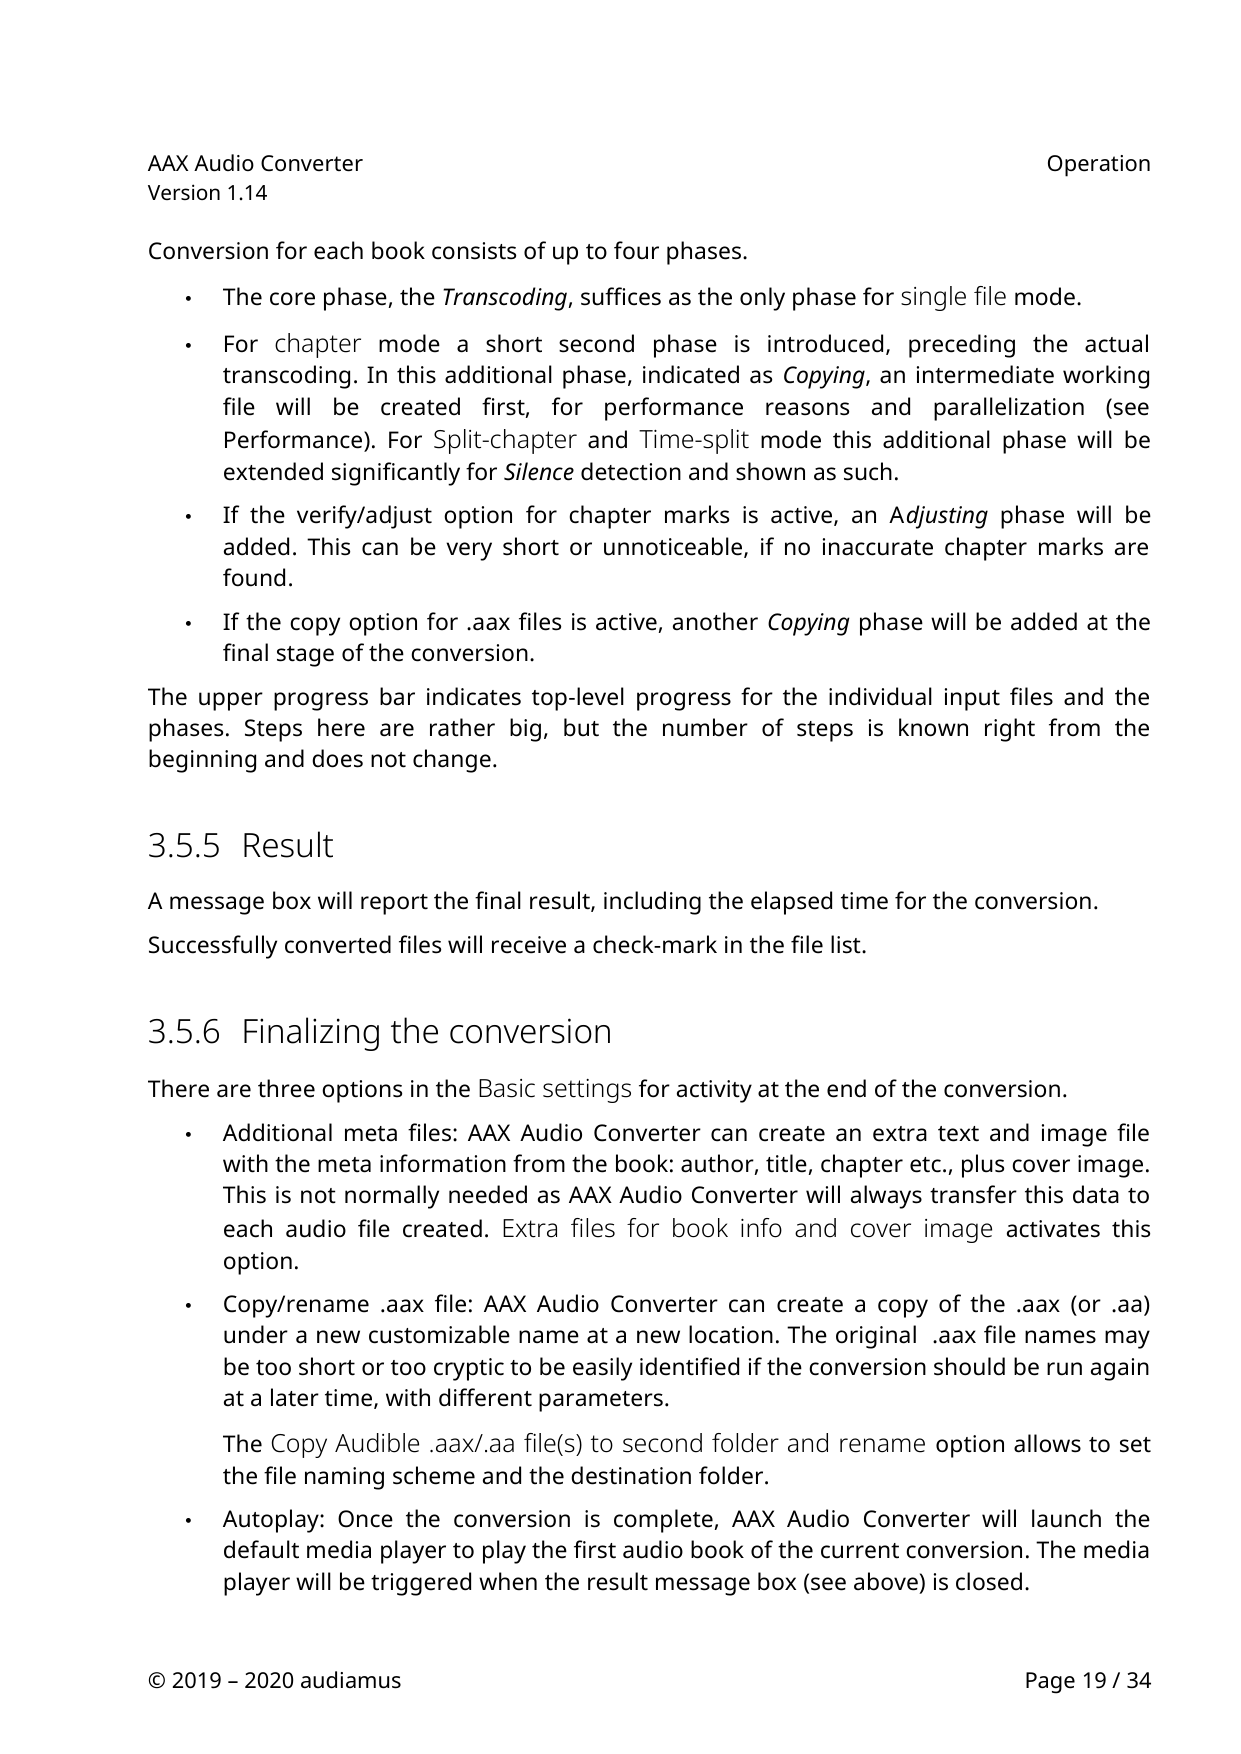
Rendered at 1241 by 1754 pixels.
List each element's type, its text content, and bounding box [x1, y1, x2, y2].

list For chapter mode a short second phase is introduced, preceding the actual transcoding. In this additional phase, indicated as Copying, an intermediate working file will be created first, for performance reasons and parallelization (see Performance). For Split-chapter and Time-split mode this additional phase will be extended significantly for Silence detection and shown as such. [185, 325, 1152, 487]
list Copy/rename .aax file: AAX Audio Converter can create a copy of the .aax (or .aa) under a new customizable name at a new location. The original .aax file names may be too short or too cryptic to be easily identified if the conversion should be run again at a later time, with different parameters. [185, 1288, 1152, 1413]
list Additional meta files: AAX Audio Converter can create an extra text and image file with the meta information from the book: author, title, chapter etc., plus cover image. This is not normally needed as AAX Audio Converter will always transfer this data to each audio file created. Extra files for book info and cover image activates this option. [185, 1117, 1152, 1276]
text The upper progress bar indicates top-level progress for the individual input files and the phases. Steps here are rather big, but the number of steps is known right from the beginning and does not change. [148, 680, 1152, 774]
text Conversion for each book consists of up to four phases. [148, 235, 1152, 267]
text Successfully converted files will receive a check-mark in the file list. [148, 928, 1152, 960]
subtitle Result [148, 822, 1152, 867]
text There are three options in the Basic settings for activity at the end of the conversion. [148, 1071, 1152, 1104]
subtitle Finalizing the conversion [148, 1008, 1152, 1053]
list If the copy option for .aax files is active, another Copying phase will be added at the final stage of the conversion. [185, 606, 1152, 668]
text A message box will report the final result, including the elapsed time for the conversion. [148, 885, 1152, 916]
list If the verify/adjust option for chapter marks is active, an Adjusting phase will be added. This can be very short or unnoticeable, if no inaccurate chapter marks are found. [185, 499, 1152, 593]
list Autoplay: Once the conversion is complete, AAX Audio Converter will launch the default media player to play the first audio book of the current conversion. The media player will be triggered when the result message box (see above) is closed. [185, 1503, 1152, 1597]
list The core phase, the Transcoding, suffices as the only phase for single file mode. [185, 279, 1152, 313]
list The Copy Audible .aax/.aa file(s) to second folder and rename option allows to set the file naming scheme and the destination folder. [185, 1426, 1152, 1491]
